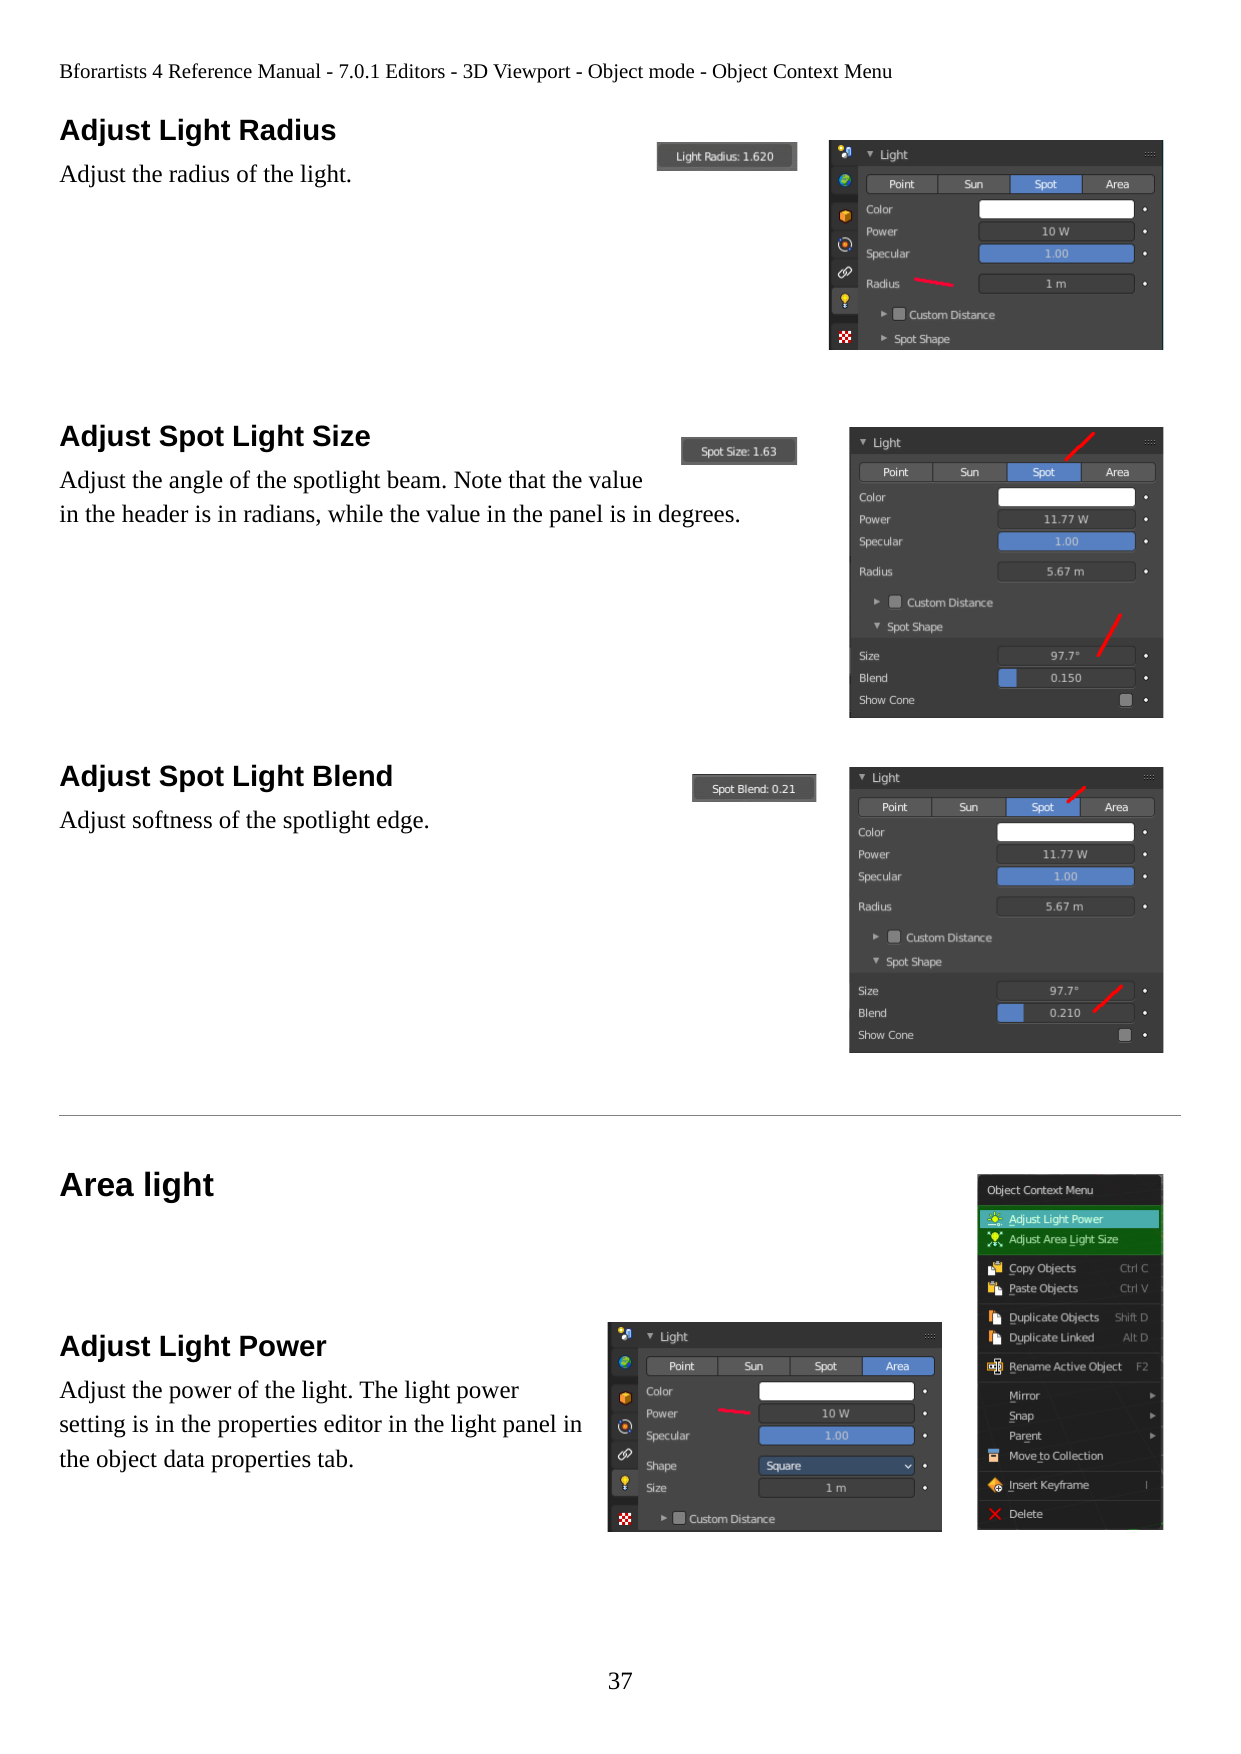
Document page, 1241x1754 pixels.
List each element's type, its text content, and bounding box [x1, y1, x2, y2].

picture [849, 427, 1164, 718]
subtitle Adjust Light Power [59, 1329, 607, 1363]
text Adjust the angle of the spotlight beam. Note that the value in the header is in radians, while the value in the panel is in degrees. [59, 465, 849, 528]
picture [607, 1322, 942, 1532]
picture [977, 1174, 1164, 1530]
picture [681, 437, 798, 465]
subtitle [942, 1329, 977, 1363]
picture [656, 142, 798, 171]
text Adjust the power of the light. The light power setting is in the properties editor in the light panel in the object data properties tab. [59, 1375, 607, 1473]
picture [849, 767, 1164, 1053]
subtitle Area light [59, 1165, 1181, 1204]
subtitle Adjust Spot Light Blend [59, 759, 1181, 793]
subtitle Adjust Spot Light Size [59, 419, 1181, 452]
subtitle [1164, 1329, 1181, 1363]
text [942, 1375, 977, 1473]
subtitle Adjust Light Radius [59, 113, 1181, 146]
text Adjust the radius of the light. [59, 159, 828, 188]
picture [828, 140, 1164, 350]
picture [692, 774, 817, 802]
text Adjust softness of the spotlight edge. [59, 806, 849, 834]
